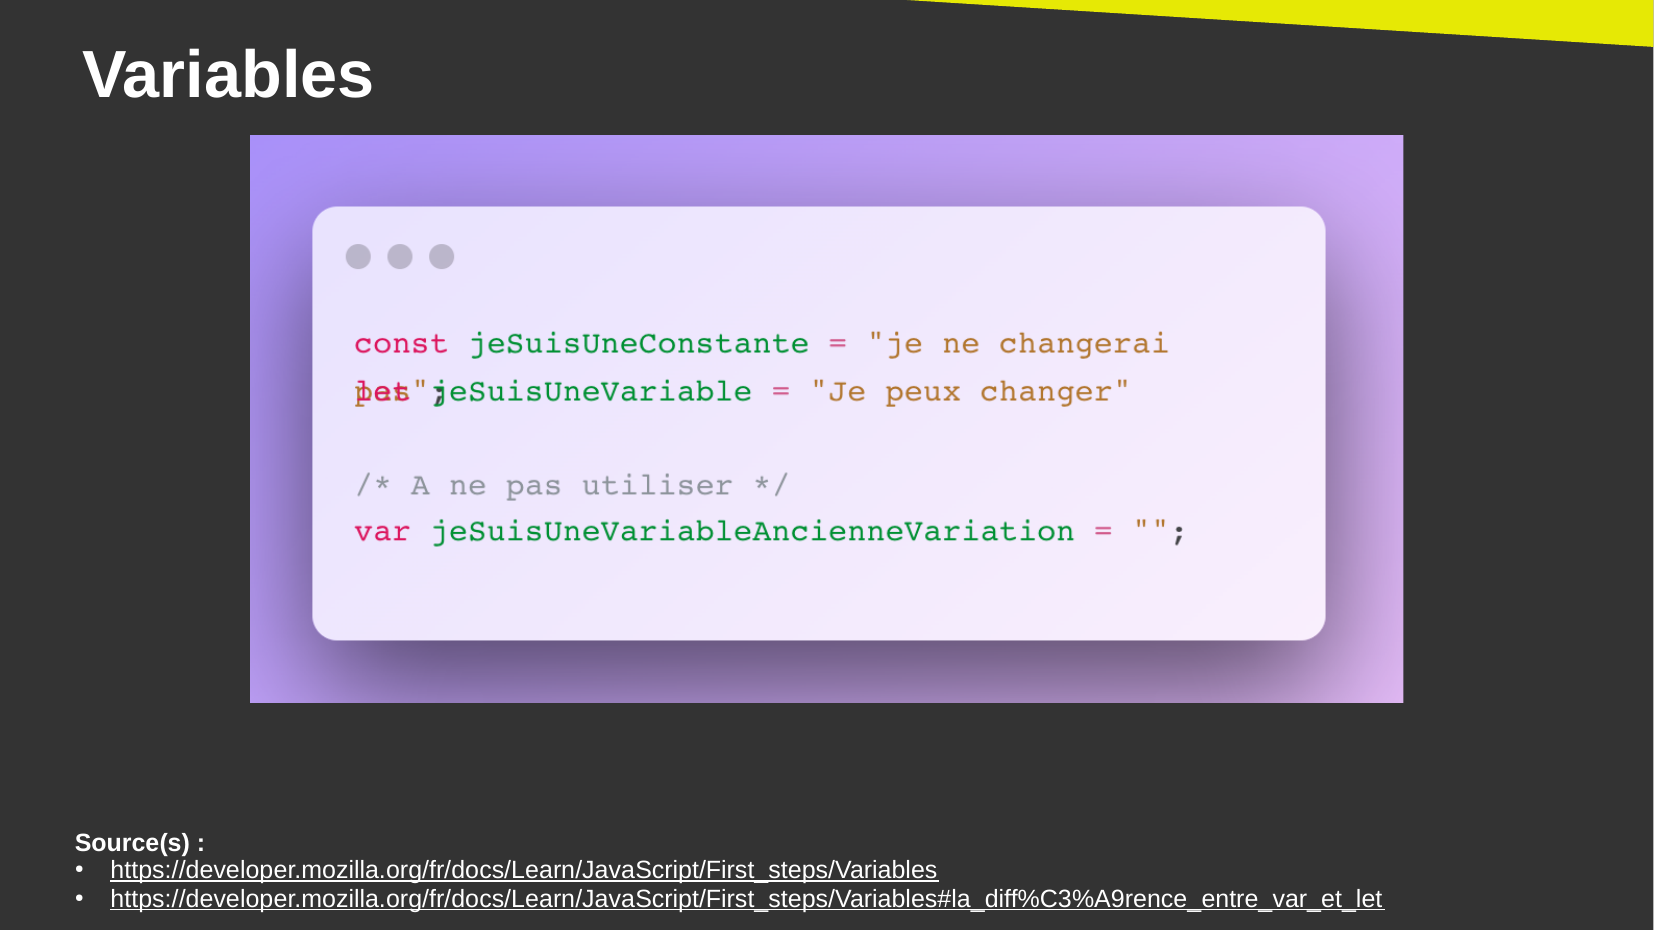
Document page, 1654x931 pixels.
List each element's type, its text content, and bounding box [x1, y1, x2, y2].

text_box Source(s) : https://developer.mozilla.org/fr/docs/Learn/JavaScript/First_steps/Variables https://developer.mozilla.org/fr/docs/Learn/JavaScript/First_steps/Variables#la_diff%C3%A9rence_entre_var_et_let [60, 820, 1583, 920]
text_box [906, 0, 1654, 47]
title Variables [82, 37, 1571, 114]
picture [250, 135, 1404, 703]
